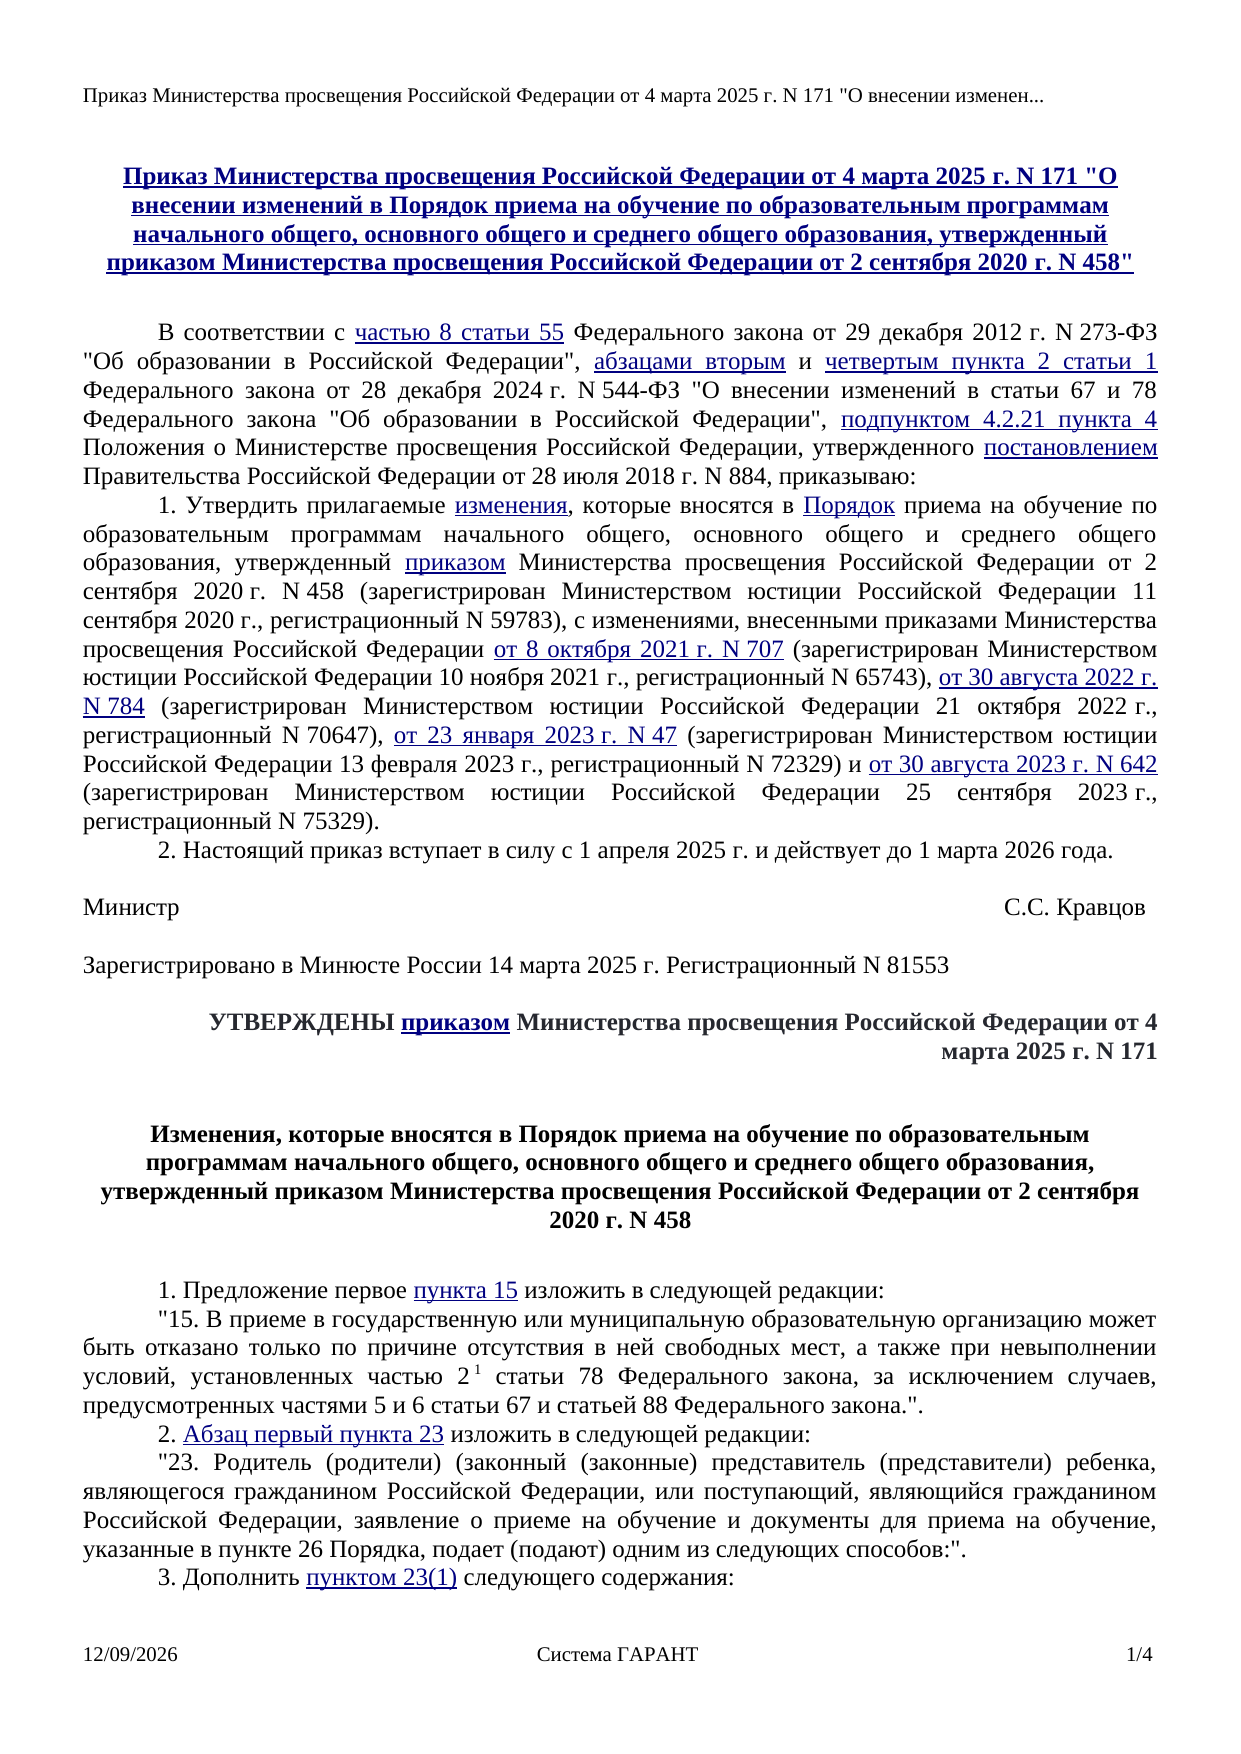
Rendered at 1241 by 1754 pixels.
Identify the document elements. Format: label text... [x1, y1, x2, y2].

text "23. Родитель (родители) (законный (законные) представитель (представители) ребенка, являющегося гражданином Российской Федерации, или поступающий, являющийся гражданином Российской Федерации, заявление о приеме на обучение и документы для приема на обучение, указанные в пункте 26 Порядка, подает (подают) одним из следующих способов:". [83, 1447, 1157, 1562]
table_header С.С. Кравцов [791, 893, 1146, 921]
text Зарегистрировано в Минюсте России 14 марта 2025 г. Регистрационный N 81553 [83, 950, 1157, 979]
text 1. Утвердить прилагаемые изменения, которые вносятся в Порядок приема на обучение по образовательным программам начального общего, основного общего и среднего общего образования, утвержденный приказом Министерства просвещения Российской Федерации от 2 сентября 2020 г. N 458 (зарегистрирован Министерством юстиции Российской Федерации 11 сентября 2020 г., регистрационный N 59783), с изменениями, внесенными приказами Министерства просвещения Российской Федерации от 8 октября 2021 г. N 707 (зарегистрирован Министерством юстиции Российской Федерации 10 ноября 2021 г., регистрационный N 65743), от 30 августа 2022 г. N 784 (зарегистрирован Министерством юстиции Российской Федерации 21 октября 2022 г., регистрационный N 70647), от 23 января 2023 г. N 47 (зарегистрирован Министерством юстиции Российской Федерации 13 февраля 2023 г., регистрационный N 72329) и от 30 августа 2023 г. N 642 (зарегистрирован Министерством юстиции Российской Федерации 25 сентября 2023 г., регистрационный N 75329). [83, 490, 1157, 835]
table_header Министр [83, 893, 791, 921]
text В соответствии с частью 8 статьи 55 Федерального закона от 29 декабря 2012 г. N 273-ФЗ "Об образовании в Российской Федерации", абзацами вторым и четвертым пункта 2 статьи 1 Федерального закона от 28 декабря 2024 г. N 544-ФЗ "О внесении изменений в статьи 67 и 78 Федерального закона "Об образовании в Российской Федерации", подпунктом 4.2.21 пункта 4 Положения о Министерстве просвещения Российской Федерации, утвержденного постановлением Правительства Российской Федерации от 28 июля 2018 г. N 884, приказываю: [83, 317, 1157, 490]
text 2. Настоящий приказ вступает в силу с 1 апреля 2025 г. и действует до 1 марта 2026 года. [83, 835, 1157, 864]
text "15. В приеме в государственную или муниципальную образовательную организацию может быть отказано только по причине отсутствия в ней свободных мест, а также при невыполнении условий, установленных частью 2 1 статьи 78 Федерального закона, за исключением случаев, предусмотренных частями 5 и 6 статьи 67 и статьей 88 Федерального закона.". [83, 1304, 1157, 1419]
subtitle Приказ Министерства просвещения Российской Федерации от 4 марта 2025 г. N 171 "О внесении изменений в Порядок приема на обучение по образовательным программам начального общего, основного общего и среднего общего образования, утвержденный приказом Министерства просвещения Российской Федерации от 2 сентября 2020 г. N 458" [83, 161, 1157, 276]
text 2. Абзац первый пункта 23 изложить в следующей редакции: [83, 1419, 1157, 1447]
text 3. Дополнить пунктом 23(1) следующего содержания: [83, 1562, 1157, 1591]
text 1. Предложение первое пункта 15 изложить в следующей редакции: [83, 1275, 1157, 1304]
subtitle Изменения, которые вносятся в Порядок приема на обучение по образовательным программам начального общего, основного общего и среднего общего образования, утвержденный приказом Министерства просвещения Российской Федерации от 2 сентября 2020 г. N 458 [83, 1119, 1157, 1234]
text УТВЕРЖДЕНЫ приказом Министерства просвещения Российской Федерации от 4 марта 2025 г. N 171 [83, 1007, 1157, 1065]
